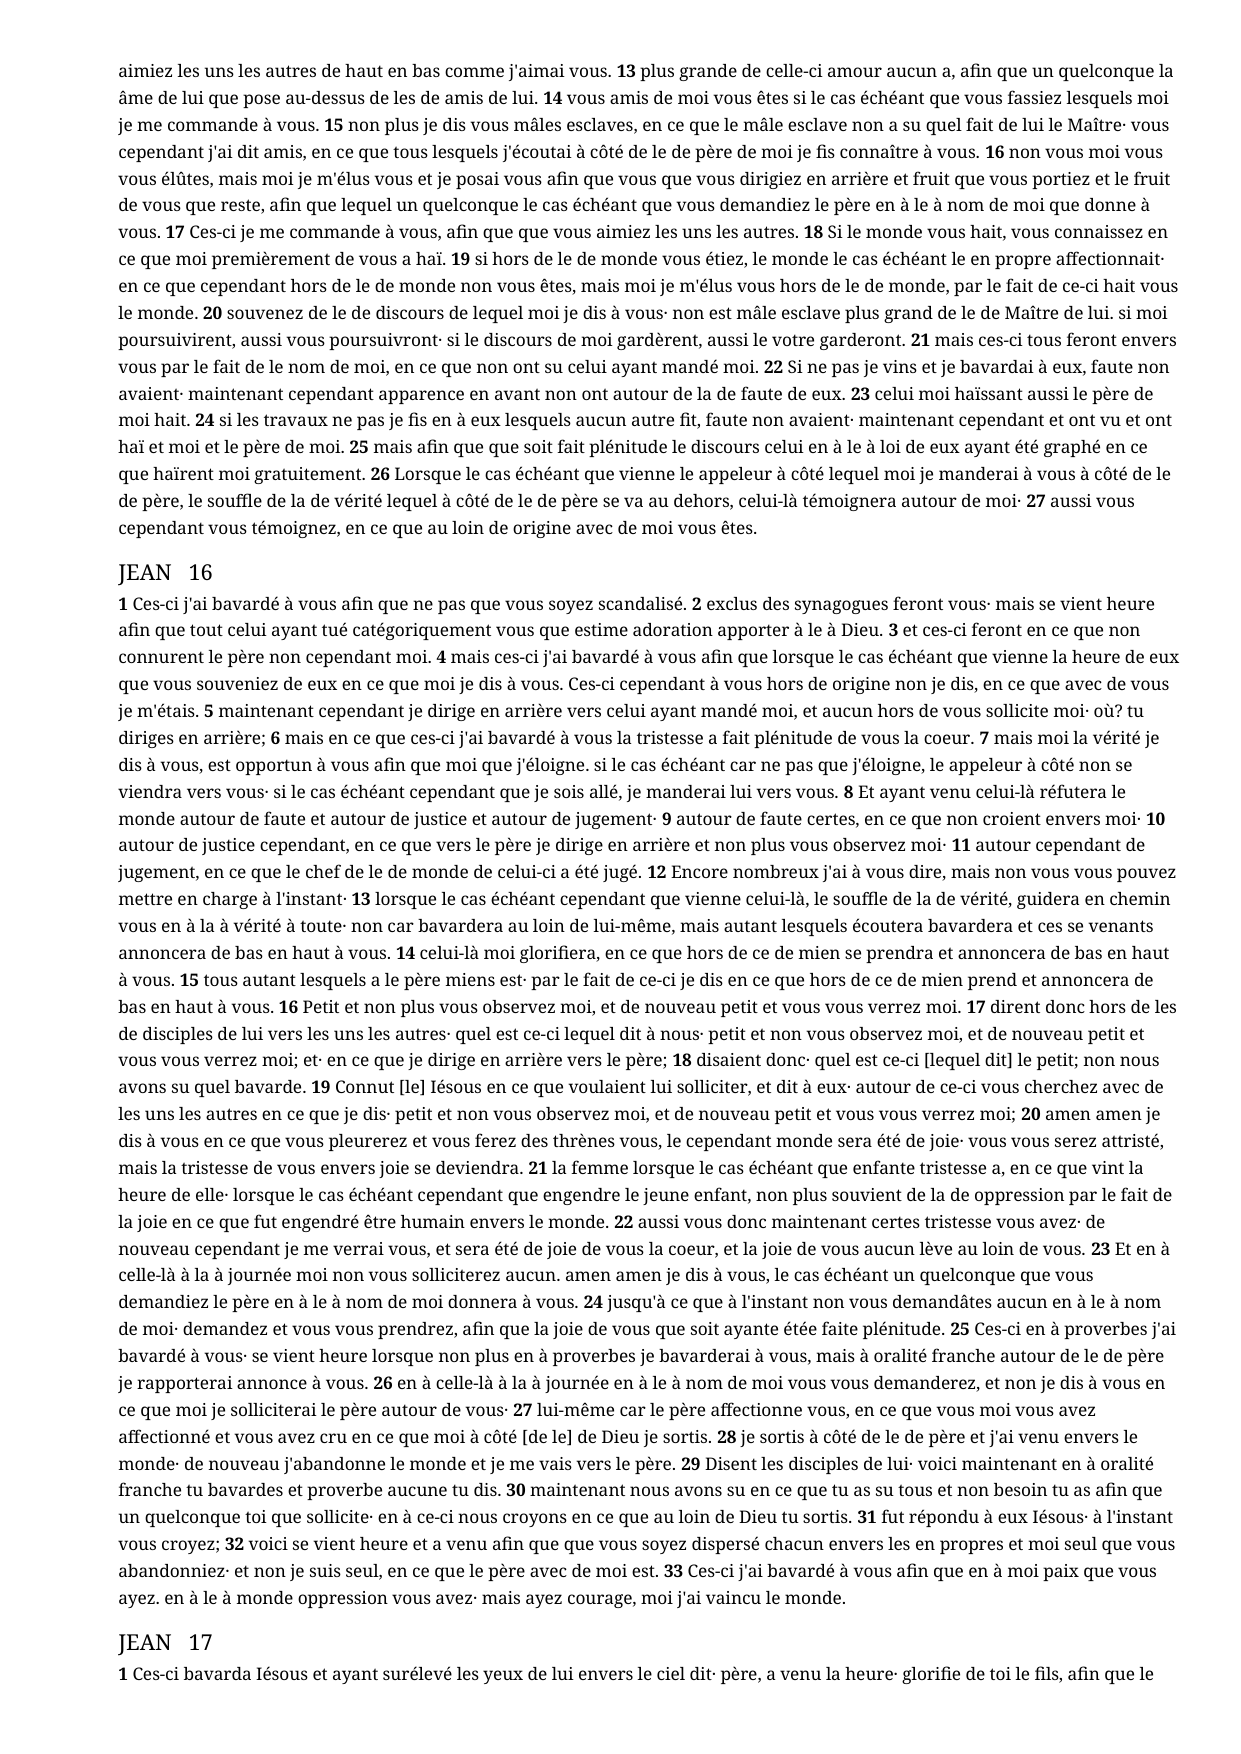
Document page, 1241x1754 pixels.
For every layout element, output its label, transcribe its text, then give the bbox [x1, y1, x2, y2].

text JEAN 16 [118, 557, 1181, 587]
text 1 Ces-ci j'ai bavardé à vous afin que ne pas que vous soyez scandalisé. 2 exclus des synagogues feront vous· mais se vient heure afin que tout celui ayant tué catégoriquement vous que estime adoration apporter à le à Dieu. 3 et ces-ci feront en ce que non connurent le père non cependant moi. 4 mais ces-ci j'ai bavardé à vous afin que lorsque le cas échéant que vienne la heure de eux que vous souveniez de eux en ce que moi je dis à vous. Ces-ci cependant à vous hors de origine non je dis, en ce que avec de vous je m'étais. 5 maintenant cependant je dirige en arrière vers celui ayant mandé moi, et aucun hors de vous sollicite moi· où? tu diriges en arrière; 6 mais en ce que ces-ci j'ai bavardé à vous la tristesse a fait plénitude de vous la coeur. 7 mais moi la vérité je dis à vous, est opportun à vous afin que moi que j'éloigne. si le cas échéant car ne pas que j'éloigne, le appeleur à côté non se viendra vers vous· si le cas échéant cependant que je sois allé, je manderai lui vers vous. 8 Et ayant venu celui-là réfutera le monde autour de faute et autour de justice et autour de jugement· 9 autour de faute certes, en ce que non croient envers moi· 10 autour de justice cependant, en ce que vers le père je dirige en arrière et non plus vous observez moi· 11 autour cependant de jugement, en ce que le chef de le de monde de celui-ci a été jugé. 12 Encore nombreux j'ai à vous dire, mais non vous vous pouvez mettre en charge à l'instant· 13 lorsque le cas échéant cependant que vienne celui-là, le souffle de la de vérité, guidera en chemin vous en à la à vérité à toute· non car bavardera au loin de lui-même, mais autant lesquels écoutera bavardera et ces se venants annoncera de bas en haut à vous. 14 celui-là moi glorifiera, en ce que hors de ce de mien se prendra et annoncera de bas en haut à vous. 15 tous autant lesquels a le père miens est· par le fait de ce-ci je dis en ce que hors de ce de mien prend et annoncera de bas en haut à vous. 16 Petit et non plus vous observez moi, et de nouveau petit et vous vous verrez moi. 17 dirent donc hors de les de disciples de lui vers les uns les autres· quel est ce-ci lequel dit à nous· petit et non vous observez moi, et de nouveau petit et vous vous verrez moi; et· en ce que je dirige en arrière vers le père; 18 disaient donc· quel est ce-ci [lequel dit] le petit; non nous avons su quel bavarde. 19 Connut [le] Iésous en ce que voulaient lui solliciter, et dit à eux· autour de ce-ci vous cherchez avec de les uns les autres en ce que je dis· petit et non vous observez moi, et de nouveau petit et vous vous verrez moi; 20 amen amen je dis à vous en ce que vous pleurerez et vous ferez des thrènes vous, le cependant monde sera été de joie· vous vous serez attristé, mais la tristesse de vous envers joie se deviendra. 21 la femme lorsque le cas échéant que enfante tristesse a, en ce que vint la heure de elle· lorsque le cas échéant cependant que engendre le jeune enfant, non plus souvient de la de oppression par le fait de la joie en ce que fut engendré être humain envers le monde. 22 aussi vous donc maintenant certes tristesse vous avez· de nouveau cependant je me verrai vous, et sera été de joie de vous la coeur, et la joie de vous aucun lève au loin de vous. 23 Et en à celle-là à la à journée moi non vous solliciterez aucun. amen amen je dis à vous, le cas échéant un quelconque que vous demandiez le père en à le à nom de moi donnera à vous. 24 jusqu'à ce que à l'instant non vous demandâtes aucun en à le à nom de moi· demandez et vous vous prendrez, afin que la joie de vous que soit ayante étée faite plénitude. 25 Ces-ci en à proverbes j'ai bavardé à vous· se vient heure lorsque non plus en à proverbes je bavarderai à vous, mais à oralité franche autour de le de père je rapporterai annonce à vous. 26 en à celle-là à la à journée en à le à nom de moi vous vous demanderez, et non je dis à vous en ce que moi je solliciterai le père autour de vous· 27 lui-même car le père affectionne vous, en ce que vous moi vous avez affectionné et vous avez cru en ce que moi à côté [de le] de Dieu je sortis. 28 je sortis à côté de le de père et j'ai venu envers le monde· de nouveau j'abandonne le monde et je me vais vers le père. 29 Disent les disciples de lui· voici maintenant en à oralité franche tu bavardes et proverbe aucune tu dis. 30 maintenant nous avons su en ce que tu as su tous et non besoin tu as afin que un quelconque toi que sollicite· en à ce-ci nous croyons en ce que au loin de Dieu tu sortis. 31 fut répondu à eux Iésous· à l'instant vous croyez; 32 voici se vient heure et a venu afin que que vous soyez dispersé chacun envers les en propres et moi seul que vous abandonniez· et non je suis seul, en ce que le père avec de moi est. 33 Ces-ci j'ai bavardé à vous afin que en à moi paix que vous ayez. en à le à monde oppression vous avez· mais ayez courage, moi j'ai vaincu le monde. [118, 592, 1181, 1609]
text JEAN 17 [118, 1627, 1181, 1657]
text aimiez les uns les autres de haut en bas comme j'aimai vous. 13 plus grande de celle-ci amour aucun a, afin que un quelconque la âme de lui que pose au-dessus de les de amis de lui. 14 vous amis de moi vous êtes si le cas échéant que vous fassiez lesquels moi je me commande à vous. 15 non plus je dis vous mâles esclaves, en ce que le mâle esclave non a su quel fait de lui le Maître· vous cependant j'ai dit amis, en ce que tous lesquels j'écoutai à côté de le de père de moi je fis connaître à vous. 16 non vous moi vous vous élûtes, mais moi je m'élus vous et je posai vous afin que vous que vous dirigiez en arrière et fruit que vous portiez et le fruit de vous que reste, afin que lequel un quelconque le cas échéant que vous demandiez le père en à le à nom de moi que donne à vous. 17 Ces-ci je me commande à vous, afin que que vous aimiez les uns les autres. 18 Si le monde vous hait, vous connaissez en ce que moi premièrement de vous a haï. 19 si hors de le de monde vous étiez, le monde le cas échéant le en propre affectionnait· en ce que cependant hors de le de monde non vous êtes, mais moi je m'élus vous hors de le de monde, par le fait de ce-ci hait vous le monde. 20 souvenez de le de discours de lequel moi je dis à vous· non est mâle esclave plus grand de le de Maître de lui. si moi poursuivirent, aussi vous poursuivront· si le discours de moi gardèrent, aussi le votre garderont. 21 mais ces-ci tous feront envers vous par le fait de le nom de moi, en ce que non ont su celui ayant mandé moi. 22 Si ne pas je vins et je bavardai à eux, faute non avaient· maintenant cependant apparence en avant non ont autour de la de faute de eux. 23 celui moi haïssant aussi le père de moi hait. 24 si les travaux ne pas je fis en à eux lesquels aucun autre fit, faute non avaient· maintenant cependant et ont vu et ont haï et moi et le père de moi. 25 mais afin que que soit fait plénitude le discours celui en à le à loi de eux ayant été graphé en ce que haïrent moi gratuitement. 26 Lorsque le cas échéant que vienne le appeleur à côté lequel moi je manderai à vous à côté de le de père, le souffle de la de vérité lequel à côté de le de père se va au dehors, celui-là témoignera autour de moi· 27 aussi vous cependant vous témoignez, en ce que au loin de origine avec de moi vous êtes. [118, 59, 1181, 539]
text 1 Ces-ci bavarda Iésous et ayant surélevé les yeux de lui envers le ciel dit· père, a venu la heure· glorifie de toi le fils, afin que le [118, 1662, 1181, 1685]
